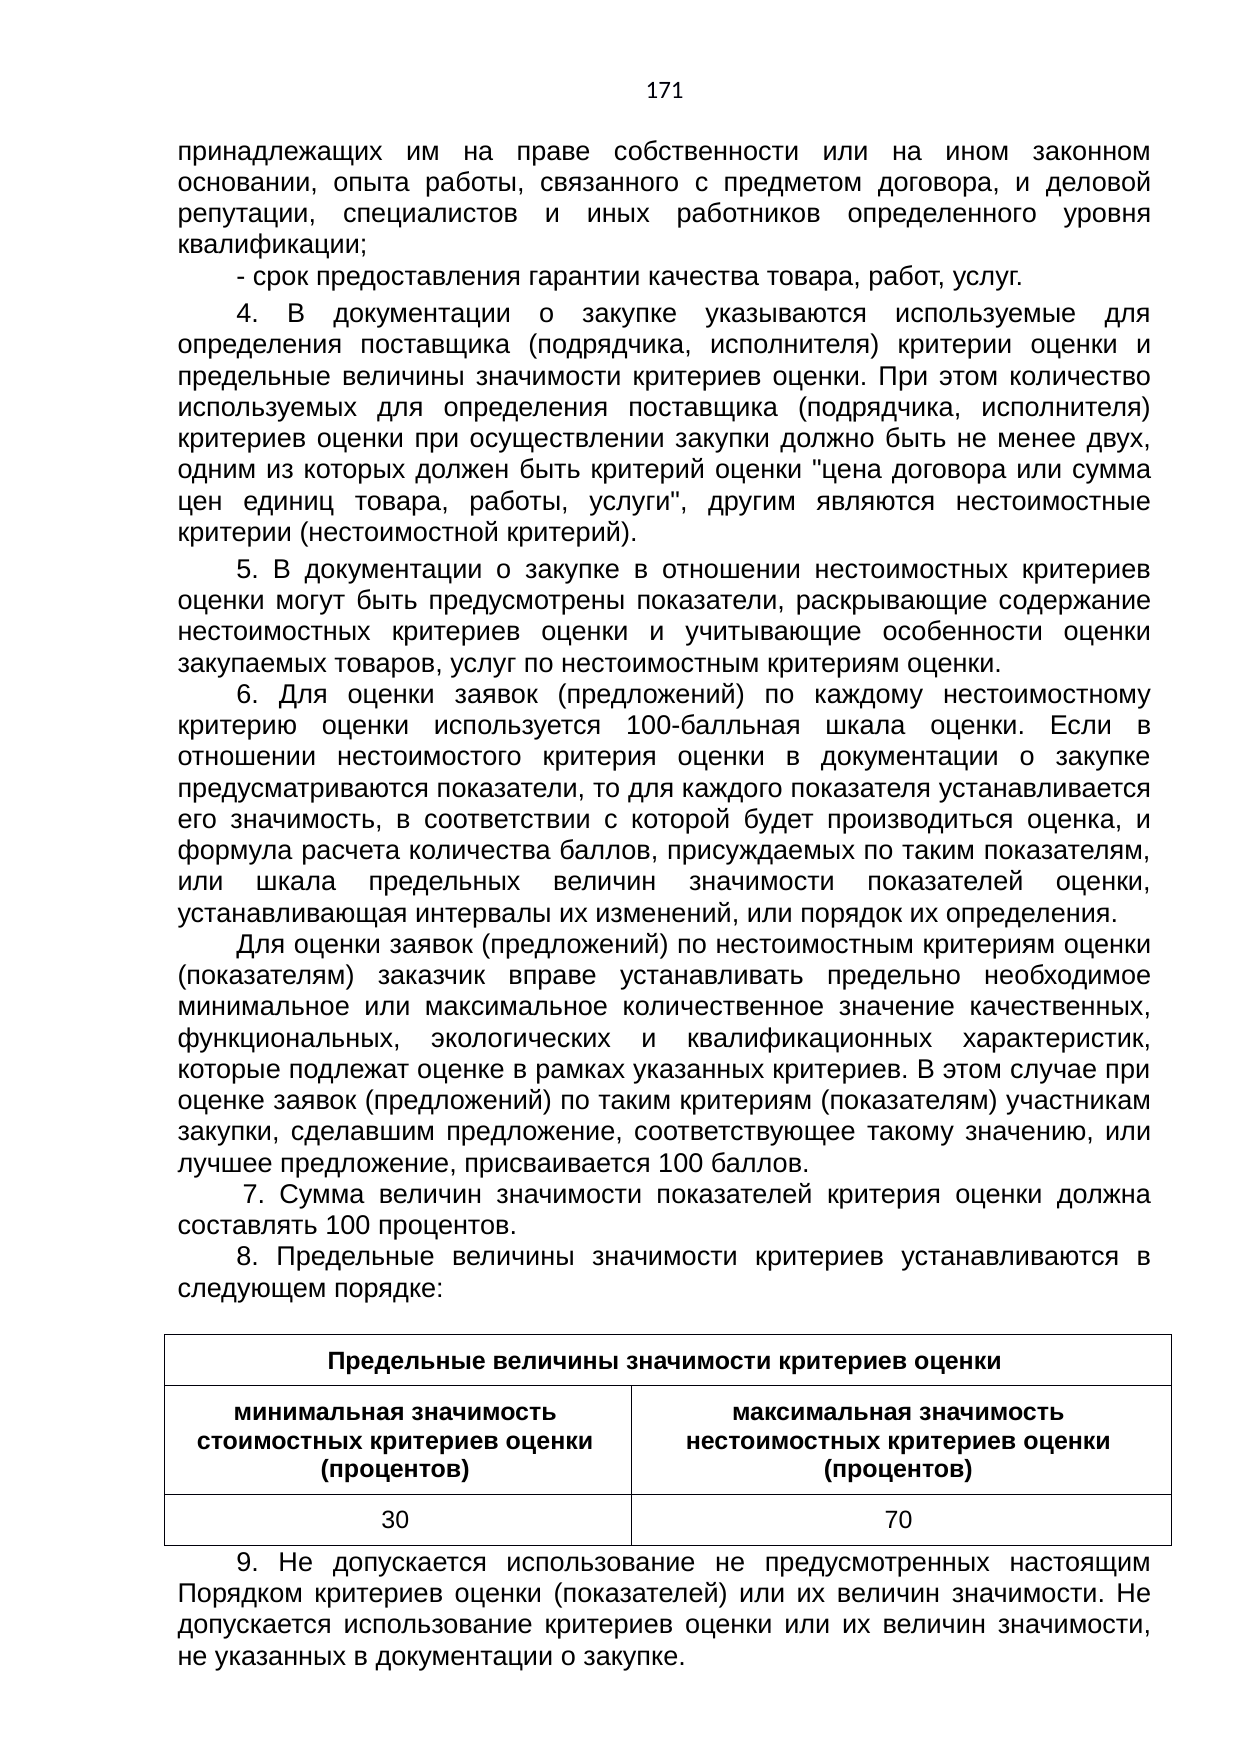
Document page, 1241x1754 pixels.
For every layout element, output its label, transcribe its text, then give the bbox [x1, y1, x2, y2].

text 6. Для оценки заявок (предложений) по каждому нестоимостному критерию оценки используется 100-балльная шкала оценки. Если в отношении нестоимостого критерия оценки в документации о закупке предусматриваются показатели, то для каждого показателя устанавливается его значимость, в соответствии с которой будет производиться оценка, и формула расчета количества баллов, присуждаемых по таким показателям, или шкала предельных величин значимости показателей оценки, устанавливающая интервалы их изменений, или порядок их определения. [177, 678, 1152, 928]
text - срок предоставления гарантии качества товара, работ, услуг. [177, 260, 1152, 291]
text 7. Сумма величин значимости показателей критерия оценки должна составлять 100 процентов. [177, 1178, 1152, 1240]
text 8. Предельные величины значимости критериев устанавливаются в следующем порядке: [177, 1240, 1152, 1303]
table_cell максимальная значимость нестоимостных критериев оценки (процентов) [632, 1386, 1171, 1494]
text 5. В документации о закупке в отношении нестоимостных критериев оценки могут быть предусмотрены показатели, раскрывающие содержание нестоимостных критериев оценки и учитывающие особенности оценки закупаемых товаров, услуг по нестоимостным критериям оценки. [177, 553, 1152, 678]
text 9. Не допускается использование не предусмотренных настоящим Порядком критериев оценки (показателей) или их величин значимости. Не допускается использование критериев оценки или их величин значимости, не указанных в документации о закупке. [177, 1546, 1152, 1671]
table_cell минимальная значимость стоимостных критериев оценки (процентов) [165, 1386, 631, 1494]
text принадлежащих им на праве собственности или на ином законном основании, опыта работы, связанного с предметом договора, и деловой репутации, специалистов и иных работников определенного уровня квалификации; [177, 135, 1152, 260]
table_cell 70 [632, 1495, 1171, 1545]
text 4. В документации о закупке указываются используемые для определения поставщика (подрядчика, исполнителя) критерии оценки и предельные величины значимости критериев оценки. При этом количество используемых для определения поставщика (подрядчика, исполнителя) критериев оценки при осуществлении закупки должно быть не менее двух, одним из которых должен быть критерий оценки "цена договора или сумма цен единиц товара, работы, услуги", другим являются нестоимостные критерии (нестоимостной критерий). [177, 297, 1152, 547]
table_header Предельные величины значимости критериев оценки [165, 1335, 1171, 1385]
text Для оценки заявок (предложений) по нестоимостным критериям оценки (показателям) заказчик вправе устанавливать предельно необходимое минимальное или максимальное количественное значение качественных, функциональных, экологических и квалификационных характеристик, которые подлежат оценке в рамках указанных критериев. В этом случае при оценке заявок (предложений) по таким критериям (показателям) участникам закупки, сделавшим предложение, соответствующее такому значению, или лучшее предложение, присваивается 100 баллов. [177, 928, 1152, 1178]
table_cell 30 [165, 1495, 631, 1545]
